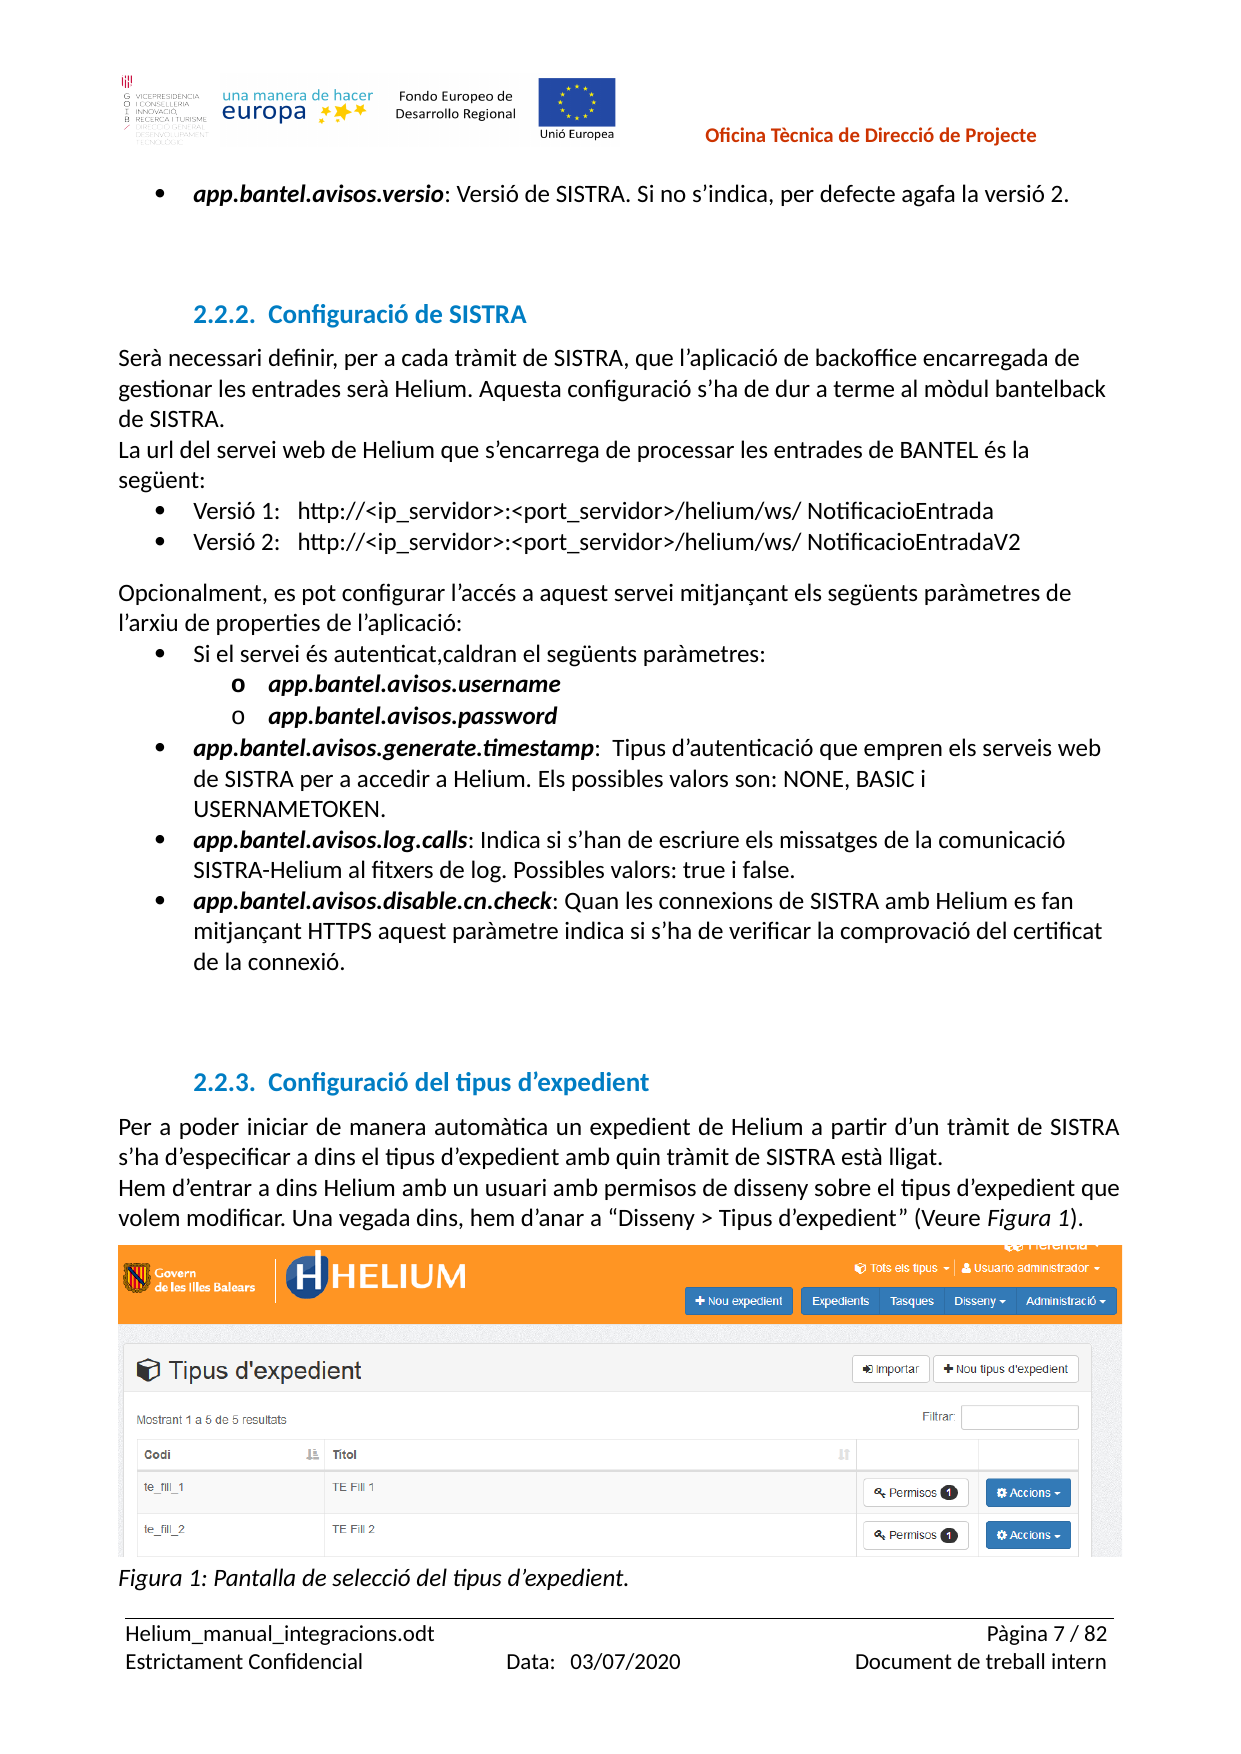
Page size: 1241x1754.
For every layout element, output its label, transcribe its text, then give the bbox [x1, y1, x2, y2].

subtitle Configuració del tipus d’expedient [193, 1065, 1122, 1098]
text La url del servei web de Helium que s’encarrega de processar les entrades de BANTEL és la següent: [118, 434, 1122, 495]
list app.bantel.avisos.versio: Versió de SISTRA. Si no s’indica, per defecte agafa la versió 2. [156, 178, 1122, 208]
list Versió 2: http://<ip_servidor>:<port_servidor>/helium/ws/ NotificacioEntradaV2 [156, 526, 1122, 556]
list app.bantel.avisos.log.calls: Indica si s’han de escriure els missatges de la comunicació SISTRA-Helium al fitxers de log. Possibles valors: true i false. [156, 824, 1122, 885]
text Opcionalment, es pot configurar l’accés a aquest servei mitjançant els següents paràmetres de l’arxiu de properties de l’aplicació: [118, 577, 1122, 638]
picture [219, 73, 621, 147]
text Figura 1: Pantalla de selecció del tipus d’expedient. [118, 1557, 1122, 1593]
text Hem d’entrar a dins Helium amb un usuari amb permisos de disseny sobre el tipus d’expedient que volem modificar. Una vegada dins, hem d’anar a “Disseny > Tipus d’expedient” (Veure Figura 1). [118, 1172, 1122, 1233]
subtitle Configuració de SISTRA [193, 297, 1122, 330]
list Si el servei és autenticat,caldran el següents paràmetres: [156, 638, 1122, 669]
list app.bantel.avisos.generate.timestamp: Tipus d’autenticació que empren els serveis web de SISTRA per a accedir a Helium. Els possibles valors son: NONE, BASIC i USERNAMETOKEN. [156, 732, 1122, 824]
list app.bantel.avisos.password [231, 700, 1122, 732]
picture [118, 73, 213, 147]
text Per a poder iniciar de manera automàtica un expedient de Helium a partir d’un tràmit de SISTRA s’ha d’especificar a dins el tipus d’expedient amb quin tràmit de SISTRA està lligat. [118, 1111, 1122, 1172]
list Versió 1: http://<ip_servidor>:<port_servidor>/helium/ws/ NotificacioEntrada [156, 495, 1122, 526]
list app.bantel.avisos.username [231, 669, 1122, 700]
text Serà necessari definir, per a cada tràmit de SISTRA, que l’aplicació de backoffice encarregada de gestionar les entrades serà Helium. Aquesta configuració s’ha de dur a terme al mòdul bantelback de SISTRA. [118, 343, 1122, 434]
picture [118, 1245, 1123, 1557]
list app.bantel.avisos.disable.cn.check: Quan les connexions de SISTRA amb Helium es fan mitjançant HTTPS aquest paràmetre indica si s’ha de verificar la comprovació del certificat de la connexió. [156, 885, 1122, 976]
